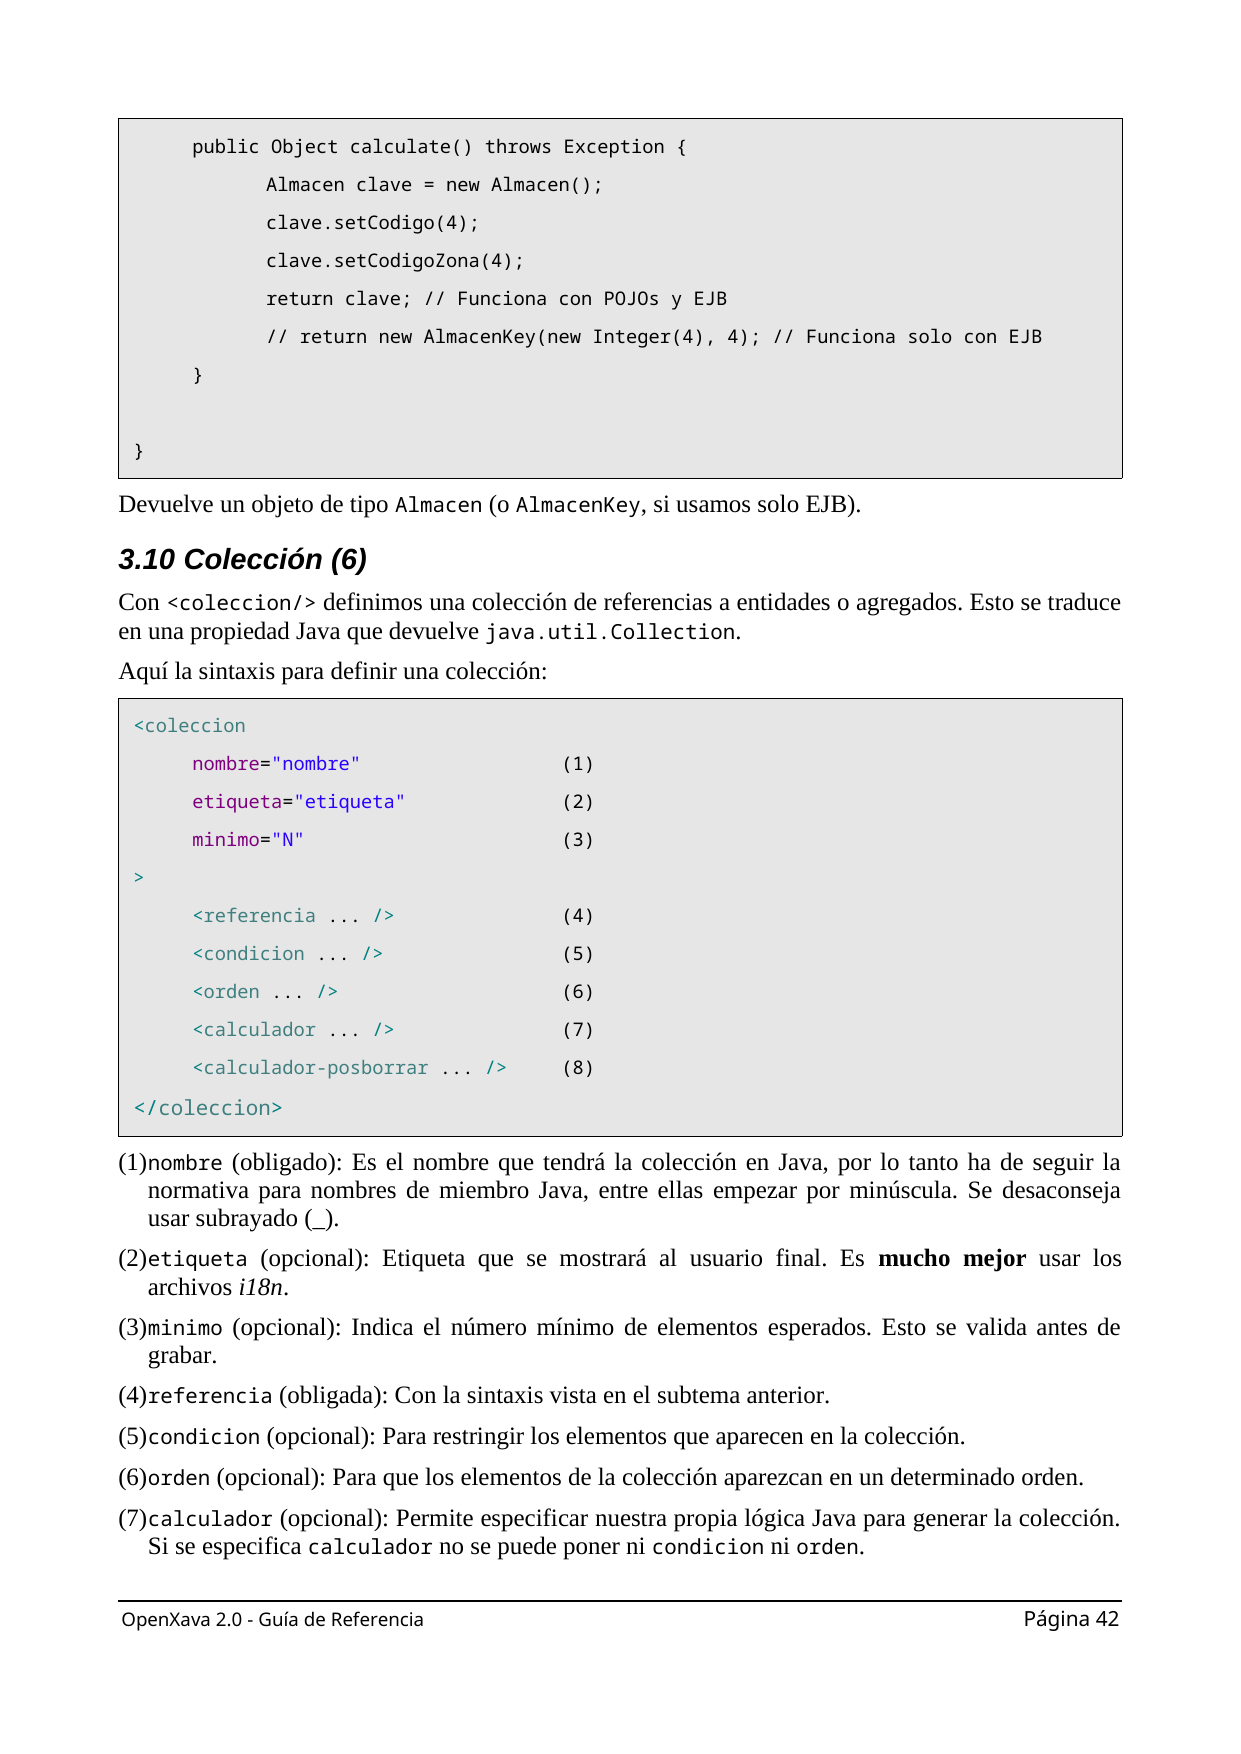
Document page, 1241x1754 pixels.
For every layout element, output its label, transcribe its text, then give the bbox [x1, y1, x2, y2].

text <condicion ... /> (5) [119, 926, 1122, 964]
list nombre (obligado): Es el nombre que tendrá la colección en Java, por lo tanto ha de seguir la normativa para nombres de miembro Java, entre ellas empezar por minúscula. Se desaconseja usar subrayado (_). [118, 1148, 1122, 1232]
text Devuelve un objeto de tipo Almacen (o AlmacenKey, si usamos solo EJB). [118, 490, 1122, 518]
text Aquí la sintaxis para definir una colección: [118, 657, 1122, 685]
text Almacen clave = new Almacen(); [119, 156, 1122, 194]
text <calculador ... /> (7) [119, 1002, 1122, 1040]
text etiqueta="etiqueta" (2) [119, 774, 1122, 812]
text clave.setCodigoZona(4); [119, 232, 1122, 270]
text } [119, 422, 1122, 478]
text <referencia ... /> (4) [119, 888, 1122, 926]
text <calculador-posborrar ... /> (8) [119, 1040, 1122, 1078]
text nombre="nombre" (1) [119, 736, 1122, 774]
subtitle Colección (6) [118, 543, 1122, 576]
text return clave; // Funciona con POJOs y EJB [119, 270, 1122, 308]
text public Object calculate() throws Exception { [119, 119, 1122, 156]
text clave.setCodigo(4); [119, 194, 1122, 232]
list etiqueta (opcional): Etiqueta que se mostrará al usuario final. Es mucho mejor usar los archivos i18n. [118, 1244, 1122, 1301]
list referencia (obligada): Con la sintaxis vista en el subtema anterior. [118, 1381, 1122, 1410]
text Con <coleccion/> definimos una colección de referencias a entidades o agregados. Esto se traduce en una propiedad Java que devuelve java.util.Collection. [118, 588, 1122, 645]
list condicion (opcional): Para restringir los elementos que aparecen en la colección. [118, 1422, 1122, 1450]
text > [119, 850, 1122, 888]
text } [119, 346, 1122, 384]
text // return new AlmacenKey(new Integer(4), 4); // Funciona solo con EJB [119, 308, 1122, 346]
list calculador (opcional): Permite especificar nuestra propia lógica Java para generar la colección. Si se especifica calculador no se puede poner ni condicion ni orden. [118, 1504, 1122, 1560]
text <coleccion [119, 699, 1122, 736]
text <orden ... /> (6) [119, 964, 1122, 1002]
list orden (opcional): Para que los elementos de la colección aparezcan en un determinado orden. [118, 1463, 1122, 1491]
text </coleccion> [119, 1078, 1122, 1136]
list minimo (opcional): Indica el número mínimo de elementos esperados. Esto se valida antes de grabar. [118, 1313, 1122, 1369]
text minimo="N" (3) [119, 812, 1122, 850]
